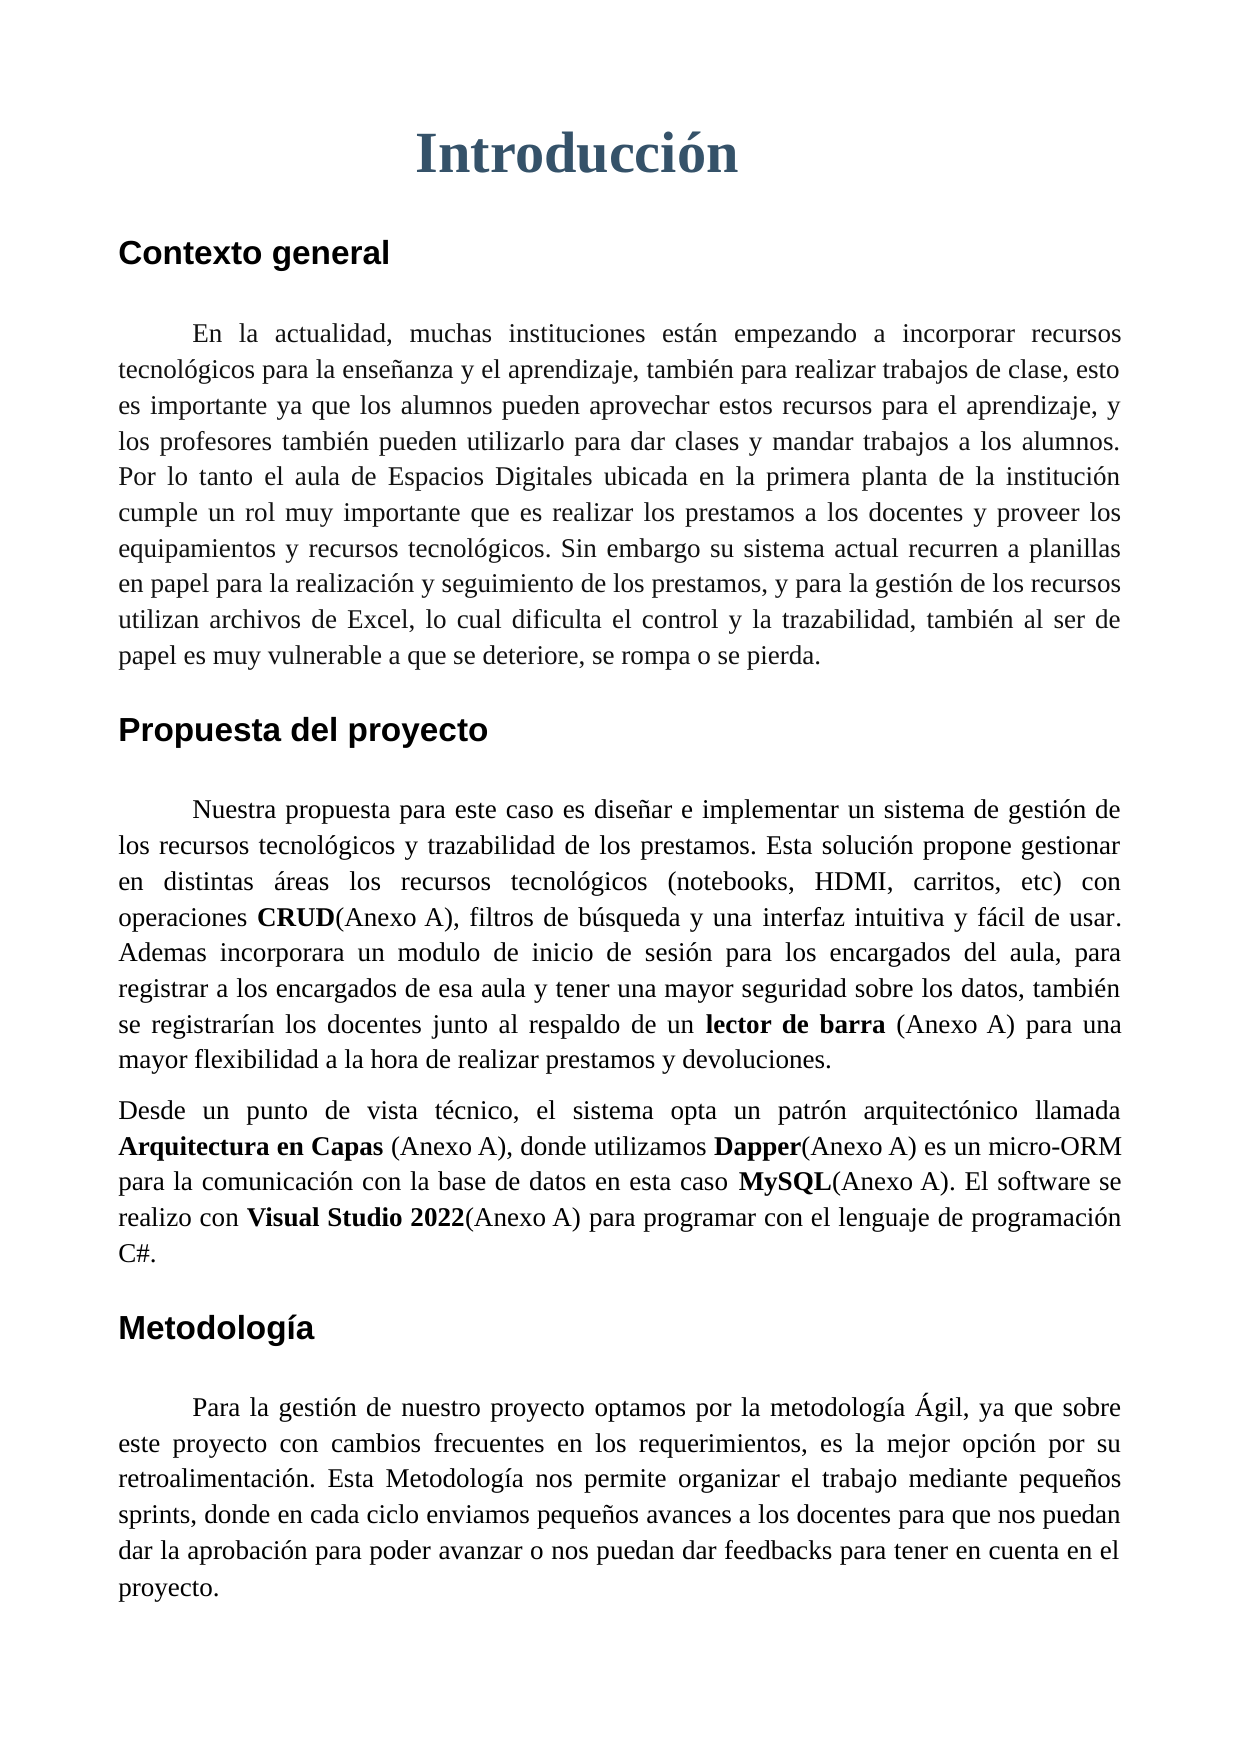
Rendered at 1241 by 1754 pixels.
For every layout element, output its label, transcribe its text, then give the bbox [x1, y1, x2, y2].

text Para la gestión de nuestro proyecto optamos por la metodología Ágil, ya que sobre este proyecto con cambios frecuentes en los requerimientos, es la mejor opción por su retroalimentación. Esta Metodología nos permite organizar el trabajo mediante pequeños sprints, donde en cada ciclo enviamos pequeños avances a los docentes para que nos puedan dar la aprobación para poder avanzar o nos puedan dar feedbacks para tener en cuenta en el proyecto. [118, 1390, 1122, 1602]
subtitle Introducción [118, 118, 1122, 185]
subtitle Propuesta del proyecto [118, 710, 1122, 749]
subtitle Contexto general [118, 233, 1122, 271]
text Nuestra propuesta para este caso es diseñar e implementar un sistema de gestión de los recursos tecnológicos y trazabilidad de los prestamos. Esta solución propone gestionar en distintas áreas los recursos tecnológicos (notebooks, HDMI, carritos, etc) con operaciones CRUD(Anexo A), filtros de búsqueda y una interfaz intuitiva y fácil de usar. Ademas incorporara un modulo de inicio de sesión para los encargados del aula, para registrar a los encargados de esa aula y tener una mayor seguridad sobre los datos, también se registrarían los docentes junto al respaldo de un lector de barra (Anexo A) para una mayor flexibilidad a la hora de realizar prestamos y devoluciones. [118, 792, 1122, 1075]
text En la actualidad, muchas instituciones están empezando a incorporar recursos tecnológicos para la enseñanza y el aprendizaje, también para realizar trabajos de clase, esto es importante ya que los alumnos pueden aprovechar estos recursos para el aprendizaje, y los profesores también pueden utilizarlo para dar clases y mandar trabajos a los alumnos. Por lo tanto el aula de Espacios Digitales ubicada en la primera planta de la institución cumple un rol muy importante que es realizar los prestamos a los docentes y proveer los equipamientos y recursos tecnológicos. Sin embargo su sistema actual recurren a planillas en papel para la realización y seguimiento de los prestamos, y para la gestión de los recursos utilizan archivos de Excel, lo cual dificulta el control y la trazabilidad, también al ser de papel es muy vulnerable a que se deteriore, se rompa o se pierda. [118, 316, 1122, 670]
subtitle Metodología [118, 1308, 1122, 1346]
text Desde un punto de vista técnico, el sistema opta un patrón arquitectónico llamada Arquitectura en Capas (Anexo A), donde utilizamos Dapper(Anexo A) es un micro-ORM para la comunicación con la base de datos en esta caso MySQL(Anexo A). El software se realizo con Visual Studio 2022(Anexo A) para programar con el lenguaje de programación C#. [118, 1094, 1122, 1268]
